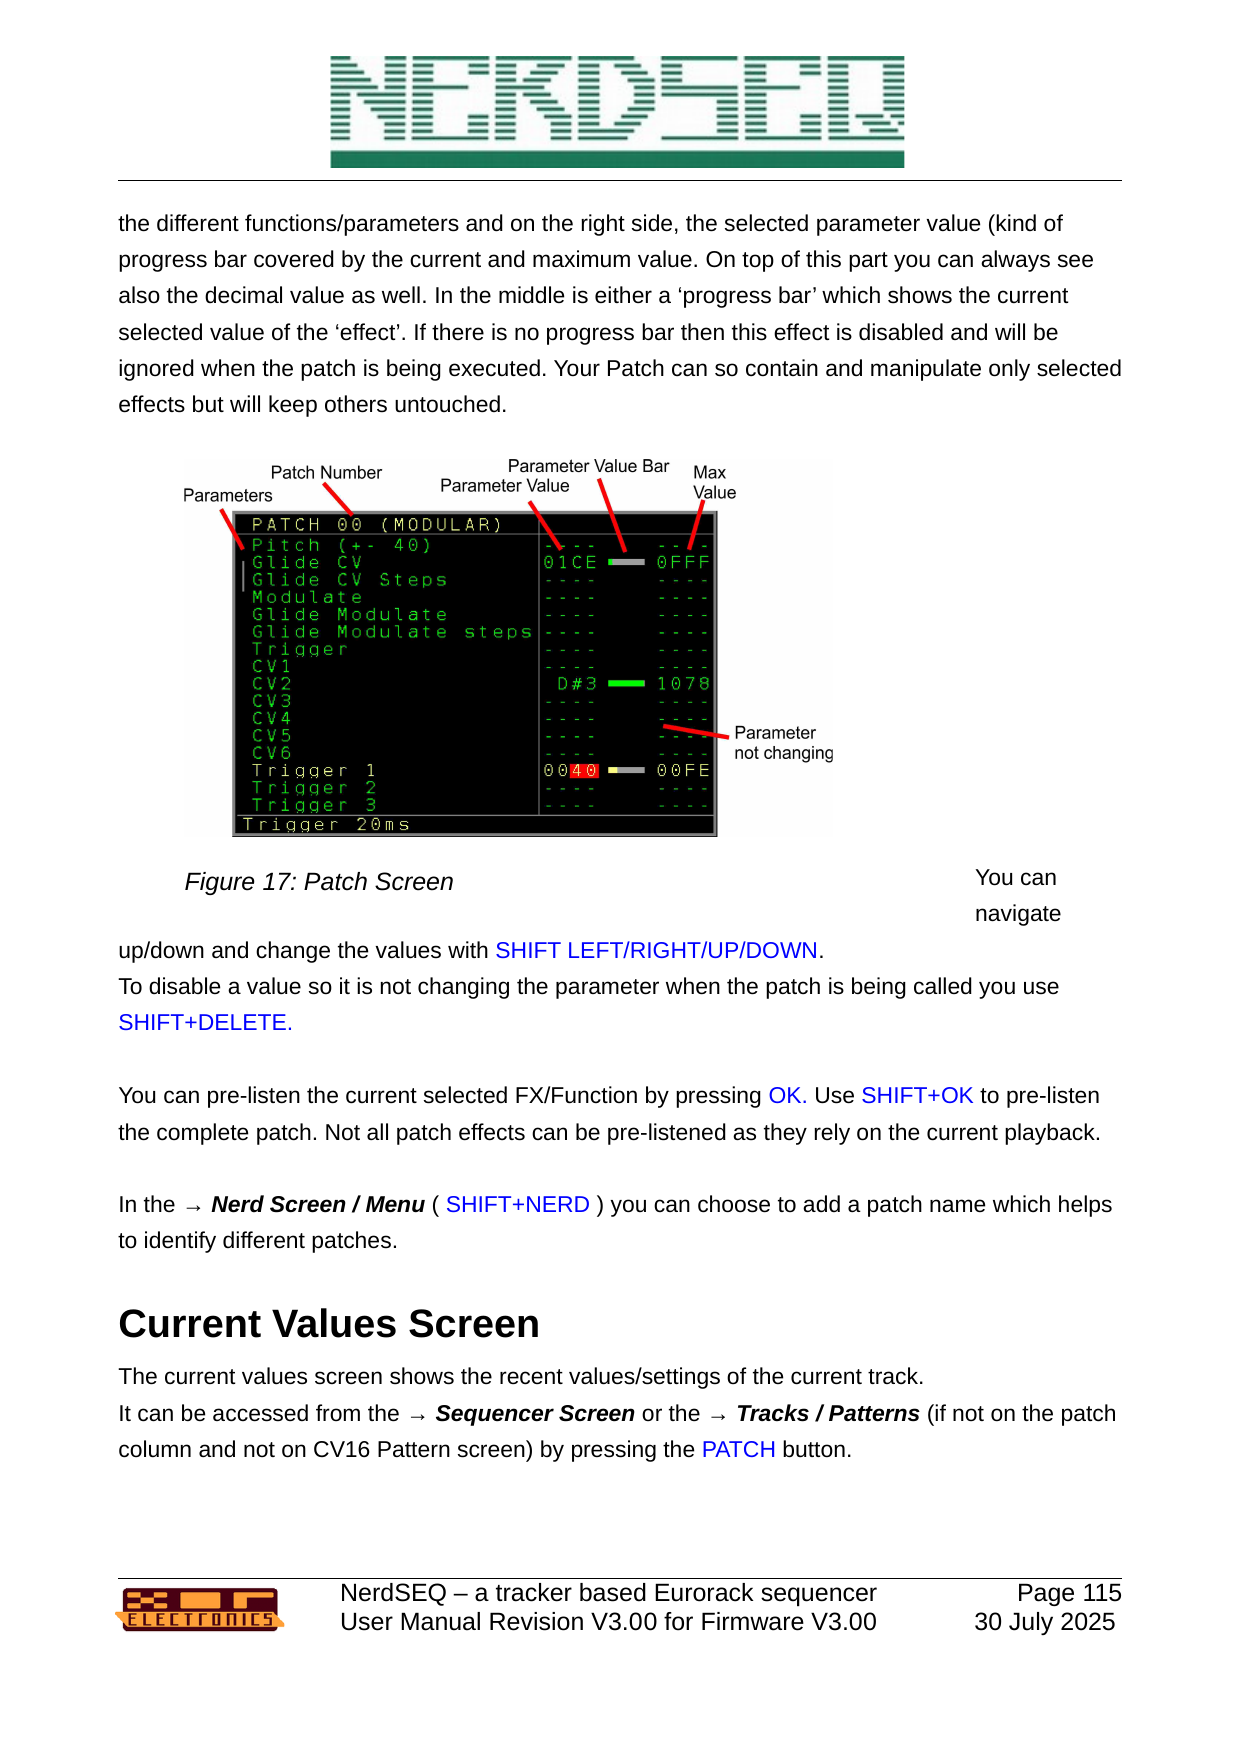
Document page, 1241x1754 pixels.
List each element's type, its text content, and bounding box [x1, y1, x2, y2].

picture [330, 56, 905, 168]
text Figure 17: Patch Screen [184, 867, 975, 896]
text To disable a value so it is not changing the parameter when the patch is being called you use SHIFT+DELETE. [118, 973, 1122, 1036]
picture [184, 459, 833, 837]
subtitle Current Values Screen [118, 1300, 1122, 1346]
text It can be accessed from the → Sequencer Screen or the → Tracks / Patterns (if not on the patch column and not on CV16 Pattern screen) by pressing the PATCH button. [118, 1399, 1122, 1462]
text You can pre-listen the current selected FX/Function by pressing OK. Use SHIFT+OK to pre-listen the complete patch. Not all patch effects can be pre-listened as they rely on the current playback. [118, 1082, 1122, 1145]
text You can navigate up/down and change the values with SHIFT LEFT/RIGHT/UP/DOWN. [118, 864, 1122, 963]
text In the → Nerd Screen / Menu ( SHIFT+NERD ) you can choose to add a patch name which helps to identify different patches. [118, 1191, 1122, 1254]
text The current values screen shows the recent values/settings of the current track. [118, 1363, 1122, 1389]
picture [115, 1584, 285, 1634]
text the different functions/parameters and on the right side, the selected parameter value (kind of progress bar covered by the current and maximum value. On top of this part you can always see also the decimal value as well. In the middle is either a ‘progress bar’ which shows the current selected value of the ‘effect’. If there is no progress bar then this effect is disabled and will be ignored when the patch is being executed. Your Patch can so contain and manipulate only selected effects but will keep others untouched. [118, 209, 1122, 418]
